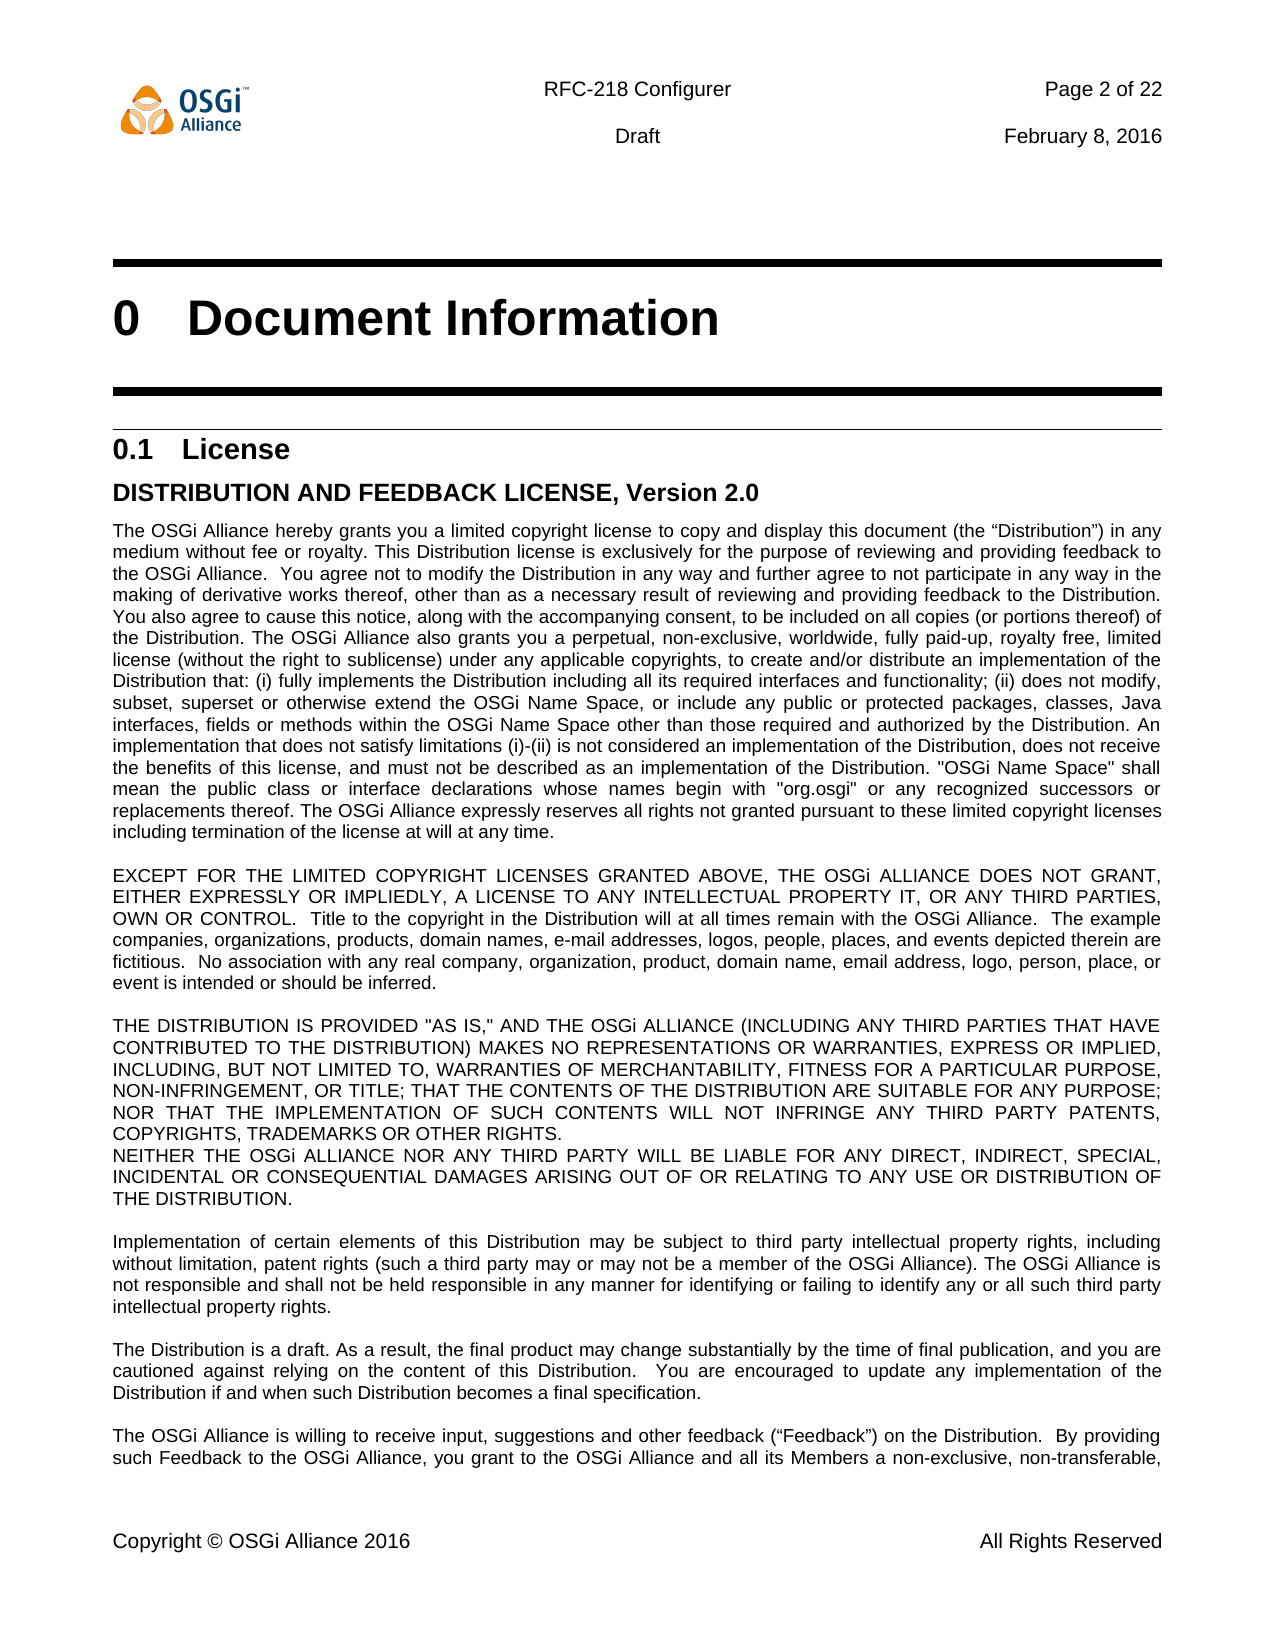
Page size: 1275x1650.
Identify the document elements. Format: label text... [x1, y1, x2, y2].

text EXCEPT FOR THE LIMITED COPYRIGHT LICENSES GRANTED ABOVE, THE OSGi ALLIANCE DOES NOT GRANT, EITHER EXPRESSLY OR IMPLIEDLY, A LICENSE TO ANY INTELLECTUAL PROPERTY IT, OR ANY THIRD PARTIES, OWN OR CONTROL. Title to the copyright in the Distribution will at all times remain with the OSGi Alliance. The example companies, organizations, products, domain names, e-mail addresses, logos, people, places, and events depicted therein are fictitious. No association with any real company, organization, product, domain name, email address, logo, person, place, or event is intended or should be inferred. [112, 864, 1162, 994]
text THE DISTRIBUTION IS PROVIDED "AS IS," AND THE OSGi ALLIANCE (INCLUDING ANY THIRD PARTIES THAT HAVE CONTRIBUTED TO THE DISTRIBUTION) MAKES NO REPRESENTATIONS OR WARRANTIES, EXPRESS OR IMPLIED, INCLUDING, BUT NOT LIMITED TO, WARRANTIES OF MERCHANTABILITY, FITNESS FOR A PARTICULAR PURPOSE, NON-INFRINGEMENT, OR TITLE; THAT THE CONTENTS OF THE DISTRIBUTION ARE SUITABLE FOR ANY PURPOSE; NOR THAT THE IMPLEMENTATION OF SUCH CONTENTS WILL NOT INFRINGE ANY THIRD PARTY PATENTS, COPYRIGHTS, TRADEMARKS OR OTHER RIGHTS. [112, 1015, 1162, 1145]
text NEITHER THE OSGi ALLIANCE NOR ANY THIRD PARTY WILL BE LIABLE FOR ANY DIRECT, INDIRECT, SPECIAL, INCIDENTAL OR CONSEQUENTIAL DAMAGES ARISING OUT OF OR RELATING TO ANY USE OR DISTRIBUTION OF THE DISTRIBUTION. [112, 1145, 1162, 1209]
text DISTRIBUTION AND FEEDBACK LICENSE, Version 2.0 [112, 478, 1162, 507]
text The OSGi Alliance is willing to receive input, suggestions and other feedback (“Feedback”) on the Distribution. By providing such Feedback to the OSGi Alliance, you grant to the OSGi Alliance and all its Members a non-exclusive, non-transferable, [112, 1425, 1162, 1468]
subtitle Document Information [112, 260, 1162, 396]
text Implementation of certain elements of this Distribution may be subject to third party intellectual property rights, including without limitation, patent rights (such a third party may or may not be a member of the OSGi Alliance). The OSGi Alliance is not responsible and shall not be held responsible in any manner for identifying or failing to identify any or all such third party intellectual property rights. [112, 1231, 1162, 1317]
subtitle License [112, 430, 1162, 466]
text The Distribution is a draft. As a result, the final product may change substantially by the time of final publication, and you are cautioned against relying on the content of this Distribution. You are encouraged to update any implementation of the Distribution if and when such Distribution becomes a final specification. [112, 1339, 1162, 1403]
picture [113, 78, 257, 142]
text The OSGi Alliance hereby grants you a limited copyright license to copy and display this document (the “Distribution”) in any medium without fee or royalty. This Distribution license is exclusively for the purpose of reviewing and providing feedback to the OSGi Alliance. You agree not to modify the Distribution in any way and further agree to not participate in any way in the making of derivative works thereof, other than as a necessary result of reviewing and providing feedback to the Distribution. You also agree to cause this notice, along with the accompanying consent, to be included on all copies (or portions thereof) of the Distribution. The OSGi Alliance also grants you a perpetual, non-exclusive, worldwide, fully paid-up, royalty free, limited license (without the right to sublicense) under any applicable copyrights, to create and/or distribute an implementation of the Distribution that: (i) fully implements the Distribution including all its required interfaces and functionality; (ii) does not modify, subset, superset or otherwise extend the OSGi Name Space, or include any public or protected packages, classes, Java interfaces, fields or methods within the OSGi Name Space other than those required and authorized by the Distribution. An implementation that does not satisfy limitations (i)-(ii) is not considered an implementation of the Distribution, does not receive the benefits of this license, and must not be described as an implementation of the Distribution. "OSGi Name Space" shall mean the public class or interface declarations whose names begin with "org.osgi" or any recognized successors or replacements thereof. The OSGi Alliance expressly reserves all rights not granted pursuant to these limited copyright licenses including termination of the license at will at any time. [112, 519, 1162, 843]
